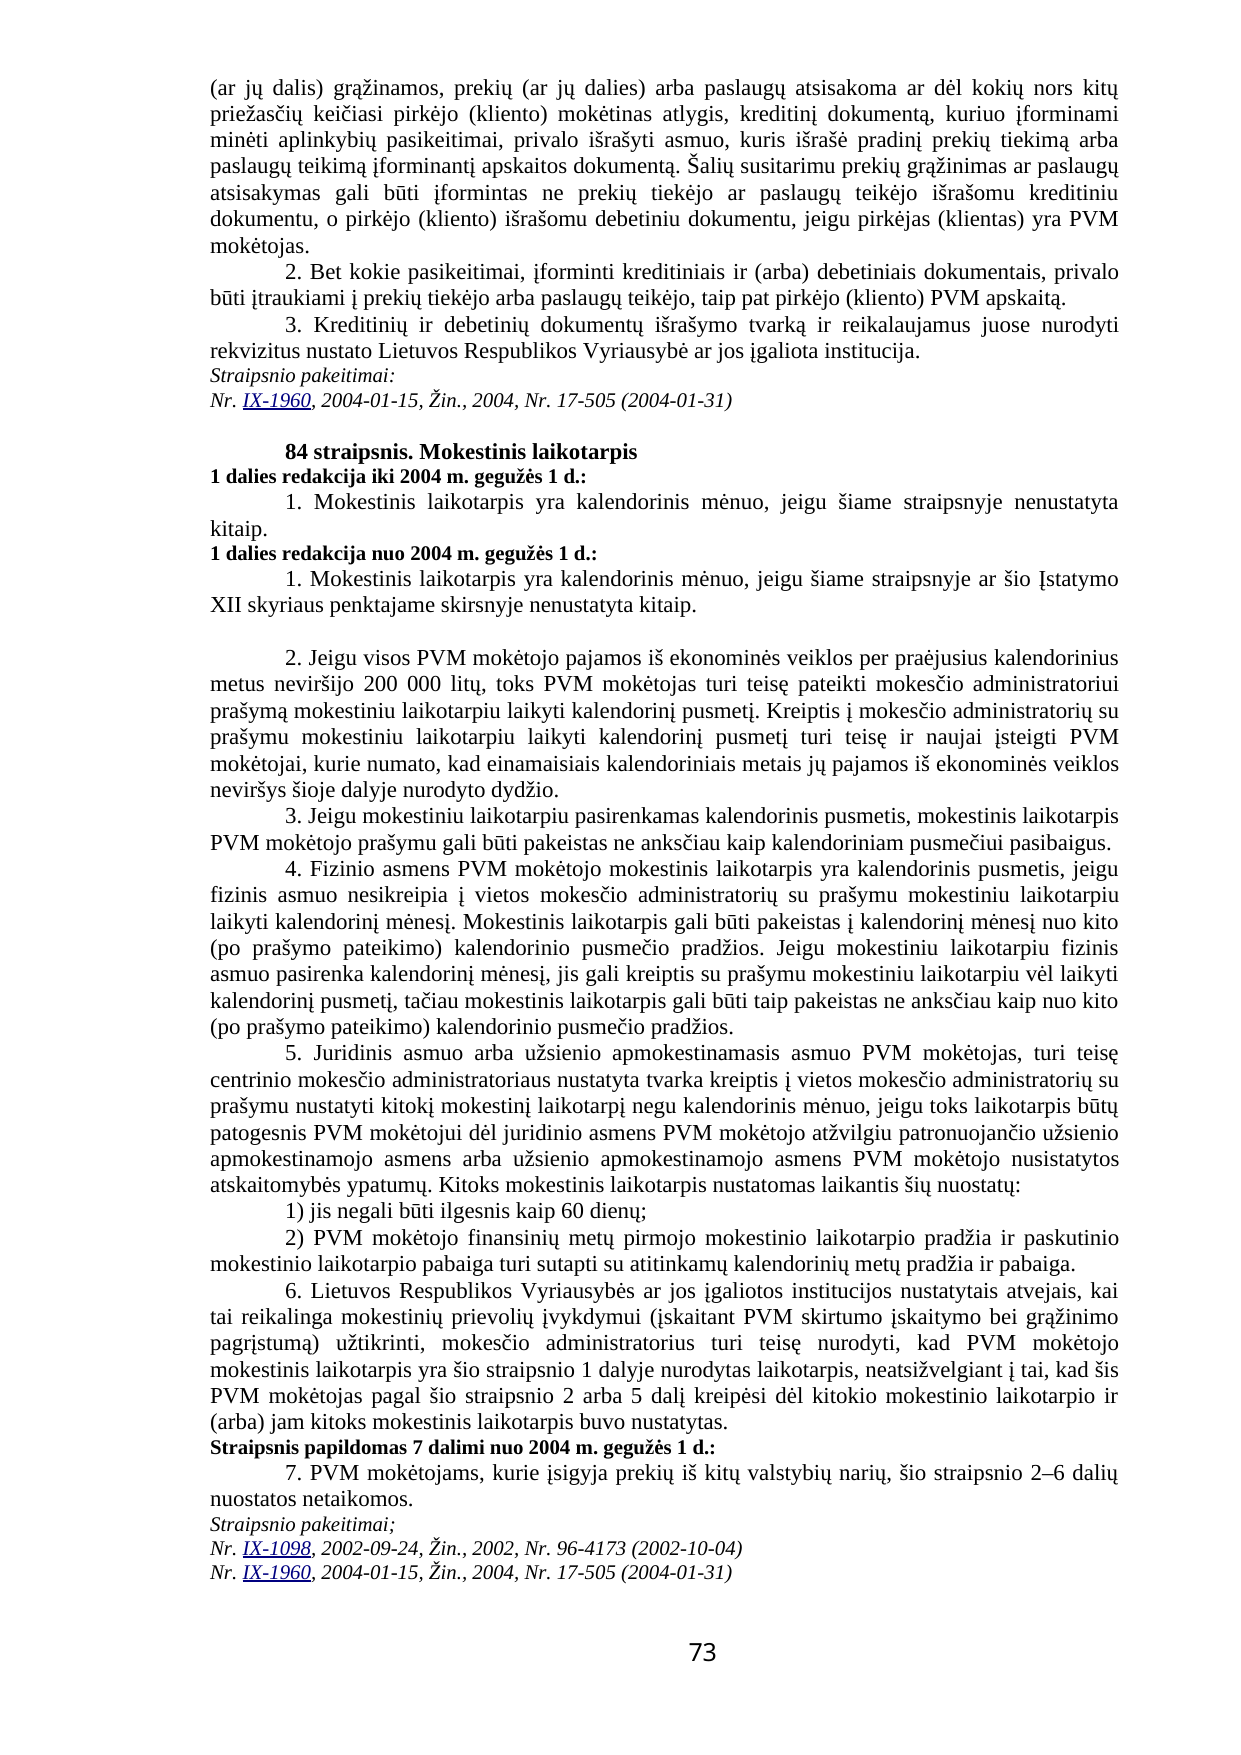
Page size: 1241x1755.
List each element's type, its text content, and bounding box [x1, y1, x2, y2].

text Straipsnio pakeitimai: [210, 363, 1120, 387]
text Straipsnio pakeitimai; [210, 1512, 1120, 1536]
text 2. Jeigu visos PVM mokėtojo pajamos iš ekonominės veiklos per praėjusius kalendorinius metus neviršijo 200 000 litų, toks PVM mokėtojas turi teisę pateikti mokesčio administratoriui prašymą mokestiniu laikotarpiu laikyti kalendorinį pusmetį. Kreiptis į mokesčio administratorių su prašymu mokestiniu laikotarpiu laikyti kalendorinį pusmetį turi teisę ir naujai įsteigti PVM mokėtojai, kurie numato, kad einamaisiais kalendoriniais metais jų pajamos iš ekonominės veiklos neviršys šioje dalyje nurodyto dydžio. [210, 644, 1120, 802]
text 7. PVM mokėtojams, kurie įsigyja prekių iš kitų valstybių narių, šio straipsnio 2–6 dalių nuostatos netaikomos. [210, 1459, 1120, 1512]
text 1) jis negali būti ilgesnis kaip 60 dienų; [210, 1198, 1120, 1224]
text 3. Jeigu mokestiniu laikotarpiu pasirenkamas kalendorinis pusmetis, mokestinis laikotarpis PVM mokėtojo prašymu gali būti pakeistas ne anksčiau kaip kalendoriniam pusmečiui pasibaigus. [210, 802, 1120, 855]
text 84 straipsnis. Mokestinis laikotarpis [210, 438, 1120, 464]
text 2. Bet kokie pasikeitimai, įforminti kreditiniais ir (arba) debetiniais dokumentais, privalo būti įtraukiami į prekių tiekėjo arba paslaugų teikėjo, taip pat pirkėjo (kliento) PVM apskaitą. [210, 258, 1120, 311]
text 5. Juridinis asmuo arba užsienio apmokestinamasis asmuo PVM mokėtojas, turi teisę centrinio mokesčio administratoriaus nustatyta tvarka kreiptis į vietos mokesčio administratorių su prašymu nustatyti kitokį mokestinį laikotarpį negu kalendorinis mėnuo, jeigu toks laikotarpis būtų patogesnis PVM mokėtojui dėl juridinio asmens PVM mokėtojo atžvilgiu patronuojančio užsienio apmokestinamojo asmens arba užsienio apmokestinamojo asmens PVM mokėtojo nusistatytos atskaitomybės ypatumų. Kitoks mokestinis laikotarpis nustatomas laikantis šių nuostatų: [210, 1039, 1120, 1198]
text Nr. IX-1098, 2002-09-24, Žin., 2002, Nr. 96-4173 (2002-10-04) [210, 1536, 1120, 1560]
text Nr. IX-1960, 2004-01-15, Žin., 2004, Nr. 17-505 (2004-01-31) [210, 1560, 1120, 1584]
text 3. Kreditinių ir debetinių dokumentų išrašymo tvarką ir reikalaujamus juose nurodyti rekvizitus nustato Lietuvos Respublikos Vyriausybė ar jos įgaliota institucija. [210, 311, 1120, 363]
text 4. Fizinio asmens PVM mokėtojo mokestinis laikotarpis yra kalendorinis pusmetis, jeigu fizinis asmuo nesikreipia į vietos mokesčio administratorių su prašymu mokestiniu laikotarpiu laikyti kalendorinį mėnesį. Mokestinis laikotarpis gali būti pakeistas į kalendorinį mėnesį nuo kito (po prašymo pateikimo) kalendorinio pusmečio pradžios. Jeigu mokestiniu laikotarpiu fizinis asmuo pasirenka kalendorinį mėnesį, jis gali kreiptis su prašymu mokestiniu laikotarpiu vėl laikyti kalendorinį pusmetį, tačiau mokestinis laikotarpis gali būti taip pakeistas ne anksčiau kaip nuo kito (po prašymo pateikimo) kalendorinio pusmečio pradžios. [210, 855, 1120, 1039]
text Nr. IX-1960, 2004-01-15, Žin., 2004, Nr. 17-505 (2004-01-31) [210, 387, 1120, 412]
text 6. Lietuvos Respublikos Vyriausybės ar jos įgaliotos institucijos nustatytais atvejais, kai tai reikalinga mokestinių prievolių įvykdymui (įskaitant PVM skirtumo įskaitymo bei grąžinimo pagrįstumą) užtikrinti, mokesčio administratorius turi teisę nurodyti, kad PVM mokėtojo mokestinis laikotarpis yra šio straipsnio 1 dalyje nurodytas laikotarpis, neatsižvelgiant į tai, kad šis PVM mokėtojas pagal šio straipsnio 2 arba 5 dalį kreipėsi dėl kitokio mokestinio laikotarpio ir (arba) jam kitoks mokestinis laikotarpis buvo nustatytas. [210, 1277, 1120, 1435]
text 1 dalies redakcija iki 2004 m. gegužės 1 d.: [210, 464, 1120, 488]
text 1. Mokestinis laikotarpis yra kalendorinis mėnuo, jeigu šiame straipsnyje ar šio Įstatymo XII skyriaus penktajame skirsnyje nenustatyta kitaip. [210, 565, 1120, 618]
text 1. Mokestinis laikotarpis yra kalendorinis mėnuo, jeigu šiame straipsnyje nenustatyta kitaip. [210, 488, 1120, 541]
text Straipsnis papildomas 7 dalimi nuo 2004 m. gegužės 1 d.: [210, 1435, 1120, 1459]
text 1 dalies redakcija nuo 2004 m. gegužės 1 d.: [210, 541, 1120, 565]
text (ar jų dalis) grąžinamos, prekių (ar jų dalies) arba paslaugų atsisakoma ar dėl kokių nors kitų priežasčių keičiasi pirkėjo (kliento) mokėtinas atlygis, kreditinį dokumentą, kuriuo įforminami minėti aplinkybių pasikeitimai, privalo išrašyti asmuo, kuris išrašė pradinį prekių tiekimą arba paslaugų teikimą įforminantį apskaitos dokumentą. Šalių susitarimu prekių grąžinimas ar paslaugų atsisakymas gali būti įformintas ne prekių tiekėjo ar paslaugų teikėjo išrašomu kreditiniu dokumentu, o pirkėjo (kliento) išrašomu debetiniu dokumentu, jeigu pirkėjas (klientas) yra PVM mokėtojas. [210, 73, 1120, 258]
text 2) PVM mokėtojo finansinių metų pirmojo mokestinio laikotarpio pradžia ir paskutinio mokestinio laikotarpio pabaiga turi sutapti su atitinkamų kalendorinių metų pradžia ir pabaiga. [210, 1224, 1120, 1277]
